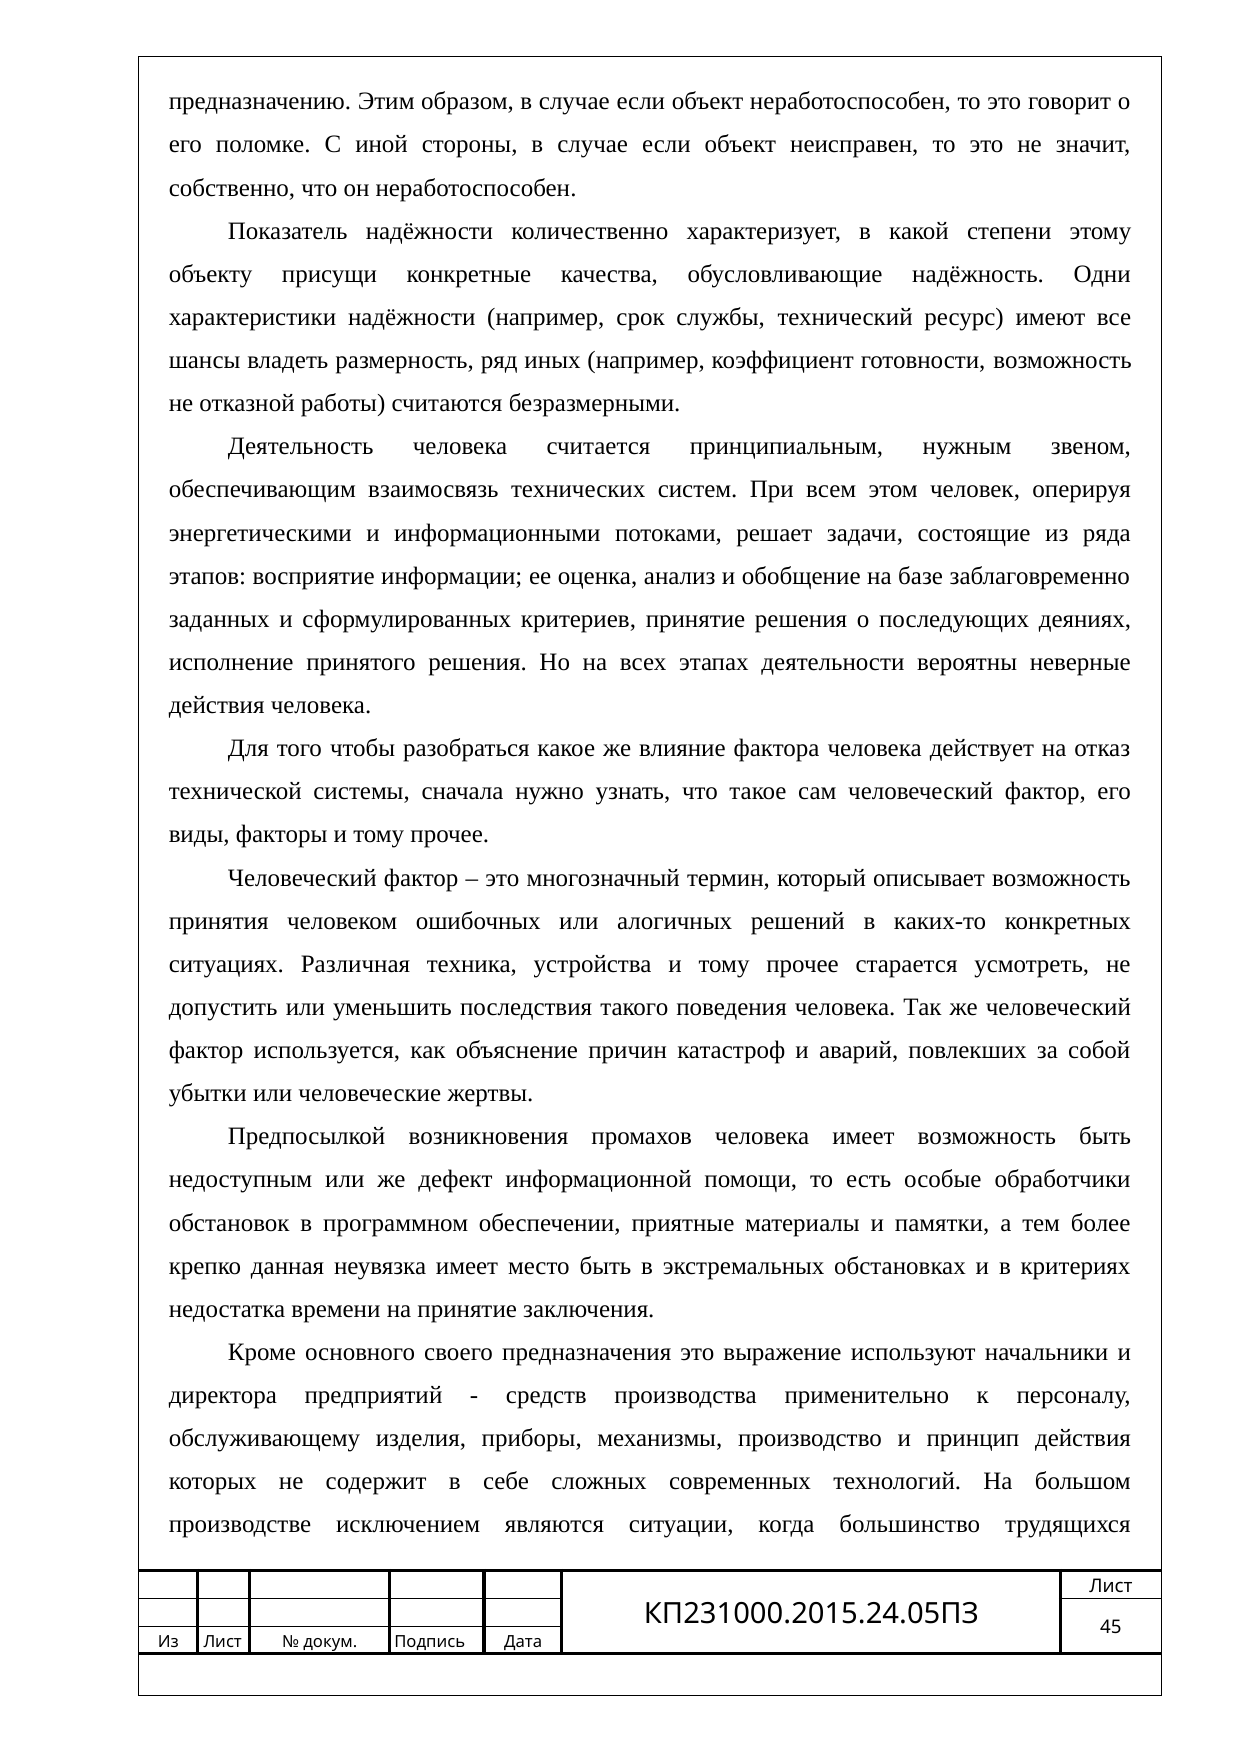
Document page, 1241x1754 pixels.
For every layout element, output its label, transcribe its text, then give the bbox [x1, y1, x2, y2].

text Предпосылкой возникновения промахов человека имеет возможность быть недоступным или же дефект информационной помощи, то есть особые обработчики обстановок в программном обеспечении, приятные материалы и памятки, а тем более крепко данная неувязка имеет место быть в экстремальных обстановках и в критериях недостатка времени на принятие заключения. [168, 1121, 1132, 1323]
text Человеческий фактор – это многозначный термин, который описывает возможность принятия человеком ошибочных или алогичных решений в каких-то конкретных ситуациях. Различная техника, устройства и тому прочее старается усмотреть, не допустить или уменьшить последствия такого поведения человека. Так же человеческий фактор используется, как объяснение причин катастроф и аварий, повлекших за собой убытки или человеческие жертвы. [168, 863, 1132, 1107]
text предназначению. Этим образом, в случае если объект неработоспособен, то это говорит о его поломке. С иной стороны, в случае если объект неисправен, то это не значит, собственно, что он неработоспособен. [168, 86, 1132, 201]
text Деятельность человека считается принципиальным, нужным звеном, обеспечивающим взаимосвязь технических систем. При всем этом человек, оперируя энергетическими и информационными потоками, решает задачи, состоящие из ряда этапов: восприятие информации; ее оценка, анализ и обобщение на базе заблаговременно заданных и сформулированных критериев, принятие решения о последующих деяниях, исполнение принятого решения. Но на всех этапах деятельности вероятны неверные действия человека. [168, 431, 1132, 719]
text Показатель надёжности количественно характеризует, в какой степени этому объекту присущи конкретные качества, обусловливающие надёжность. Одни характеристики надёжности (например, срок службы, технический ресурс) имеют все шансы владеть размерность, ряд иных (например, коэффициент готовности, возможность не отказной работы) считаются безразмерными. [168, 216, 1132, 417]
text Кроме основного своего предназначения это выражение используют начальники и директора предприятий - средств производства применительно к персоналу, обслуживающему изделия, приборы, механизмы, производство и принцип действия которых не содержит в себе сложных современных технологий. На большом производстве исключением являются ситуации, когда большинство трудящихся [168, 1337, 1132, 1538]
text Для того чтобы разобраться какое же влияние фактора человека действует на отказ технической системы, сначала нужно узнать, что такое сам человеческий фактор, его виды, факторы и тому прочее. [168, 733, 1132, 848]
